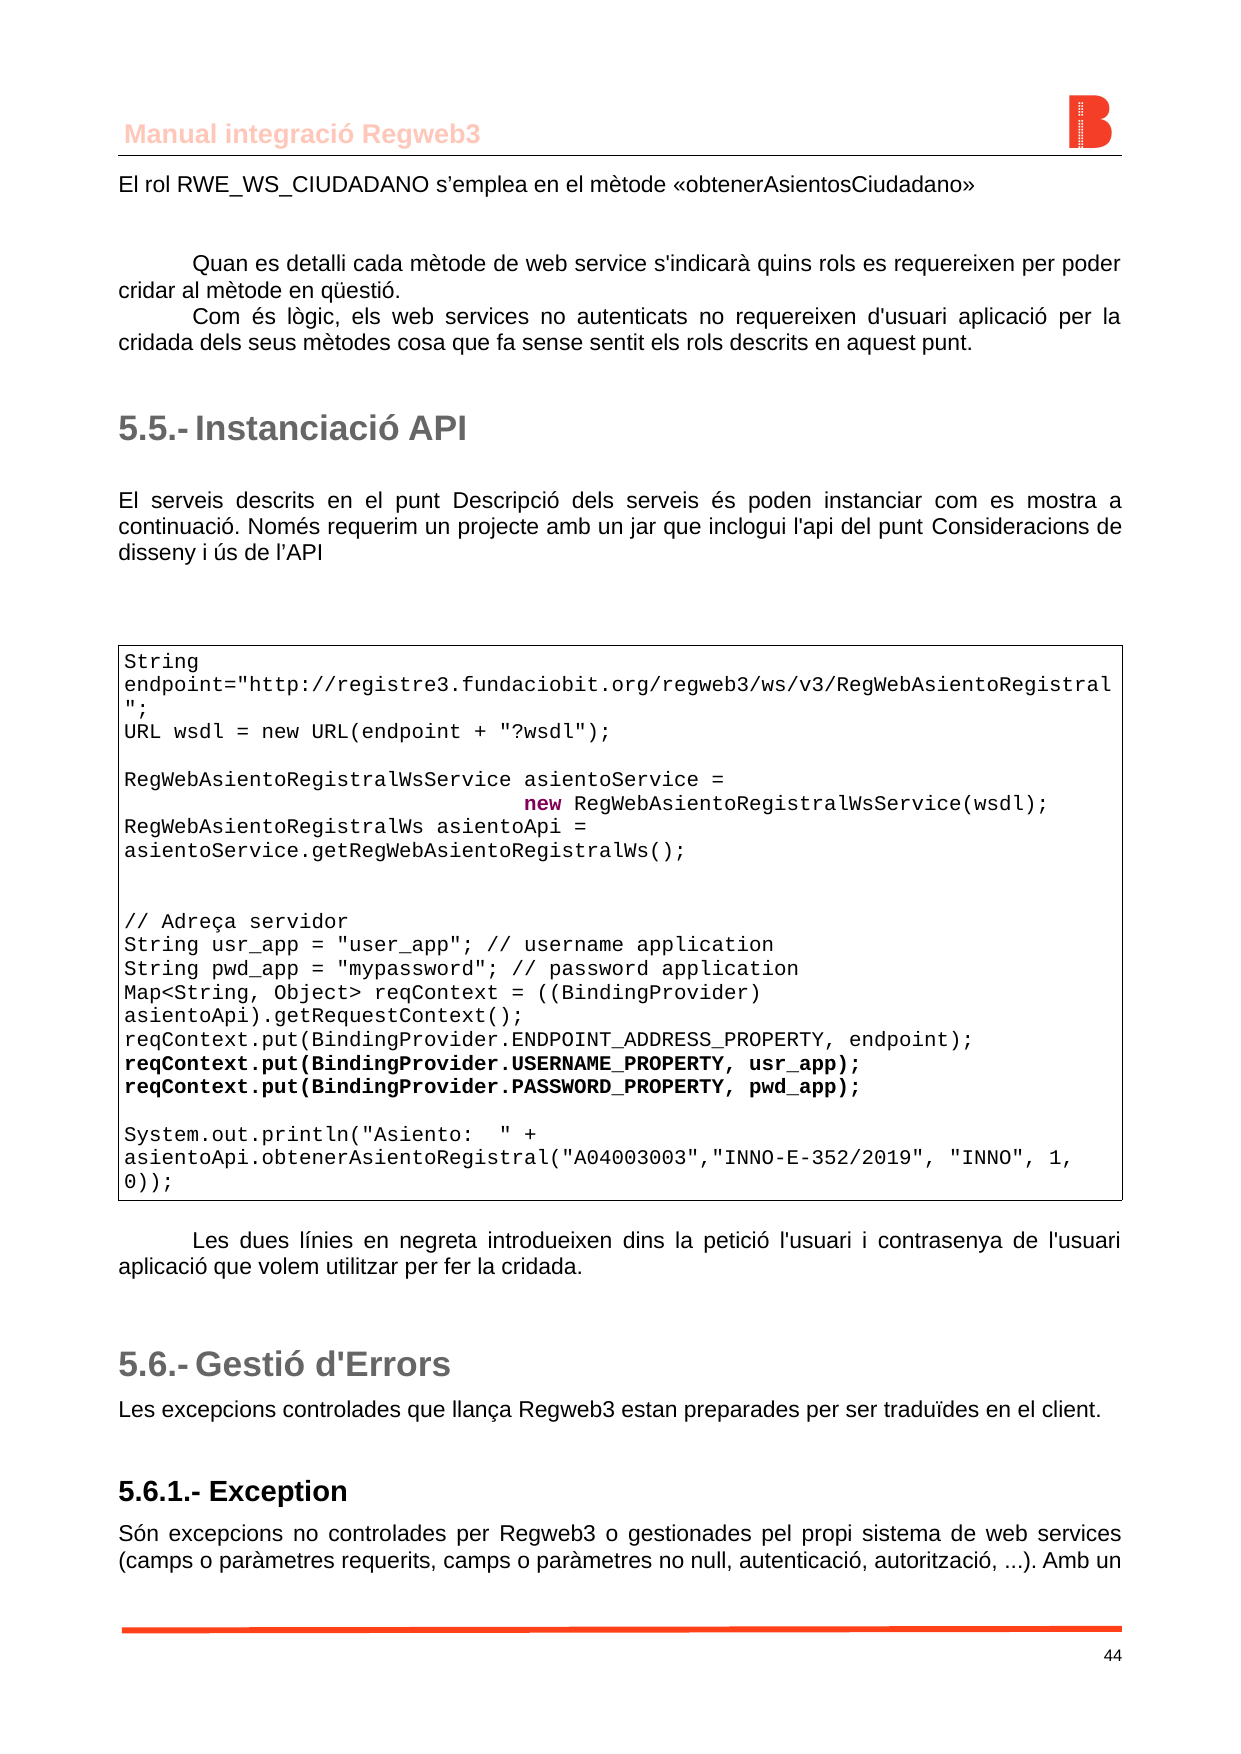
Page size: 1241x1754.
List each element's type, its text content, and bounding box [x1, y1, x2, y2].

subtitle Instanciació API [118, 407, 1122, 448]
picture [1063, 94, 1117, 150]
text Quan es detalli cada mètode de web service s'indicarà quins rols es requereixen per poder cridar al mètode en qüestió. [118, 250, 1122, 303]
text Les excepcions controlades que llança Regweb3 estan preparades per ser traduïdes en el client. [118, 1396, 1122, 1423]
text Com és lògic, els web services no autenticats no requereixen d'usuari aplicació per la cridada dels seus mètodes cosa que fa sense sentit els rols descrits en aquest punt. [118, 303, 1122, 356]
text El rol RWE_WS_CIUDADANO s’emplea en el mètode «obtenerAsientosCiudadano» [118, 171, 1122, 198]
text El serveis descrits en el punt Descripció dels serveis és poden instanciar com es mostra a continuació. Només requerim un projecte amb un jar que inclogui l'api del punt Consideracions de disseny i ús de l’API [118, 487, 1122, 566]
subtitle Exception [118, 1474, 1122, 1508]
table_header String endpoint="http://registre3.fundaciobit.org/regweb3/ws/v3/RegWebAsientoRegistral"; URL wsdl = new URL(endpoint + "?wsdl"); RegWebAsientoRegistralWsService asientoService = new RegWebAsientoRegistralWsService(wsdl); RegWebAsientoRegistralWs asientoApi = asientoService.getRegWebAsientoRegistralWs(); // Adreça servidor String usr_app = "user_app"; // username application String pwd_app = "mypassword"; // password application Map<String, Object> reqContext = ((BindingProvider) asientoApi).getRequestContext(); reqContext.put(BindingProvider.ENDPOINT_ADDRESS_PROPERTY, endpoint); reqContext.put(BindingProvider.USERNAME_PROPERTY, usr_app); reqContext.put(BindingProvider.PASSWORD_PROPERTY, pwd_app); System.out.println("Asiento: " + asientoApi.obtenerAsientoRegistral("A04003003","INNO-E-352/2019", "INNO", 1, 0)); [119, 646, 1122, 1200]
text Són excepcions no controlades per Regweb3 o gestionades pel propi sistema de web services (camps o paràmetres requerits, camps o paràmetres no null, autenticació, autorització, ...). Amb un [118, 1520, 1122, 1573]
subtitle Gestió d'Errors [118, 1343, 1122, 1384]
text Les dues línies en negreta introdueixen dins la petició l'usuari i contrasenya de l'usuari aplicació que volem utilitzar per fer la cridada. [118, 1227, 1122, 1279]
